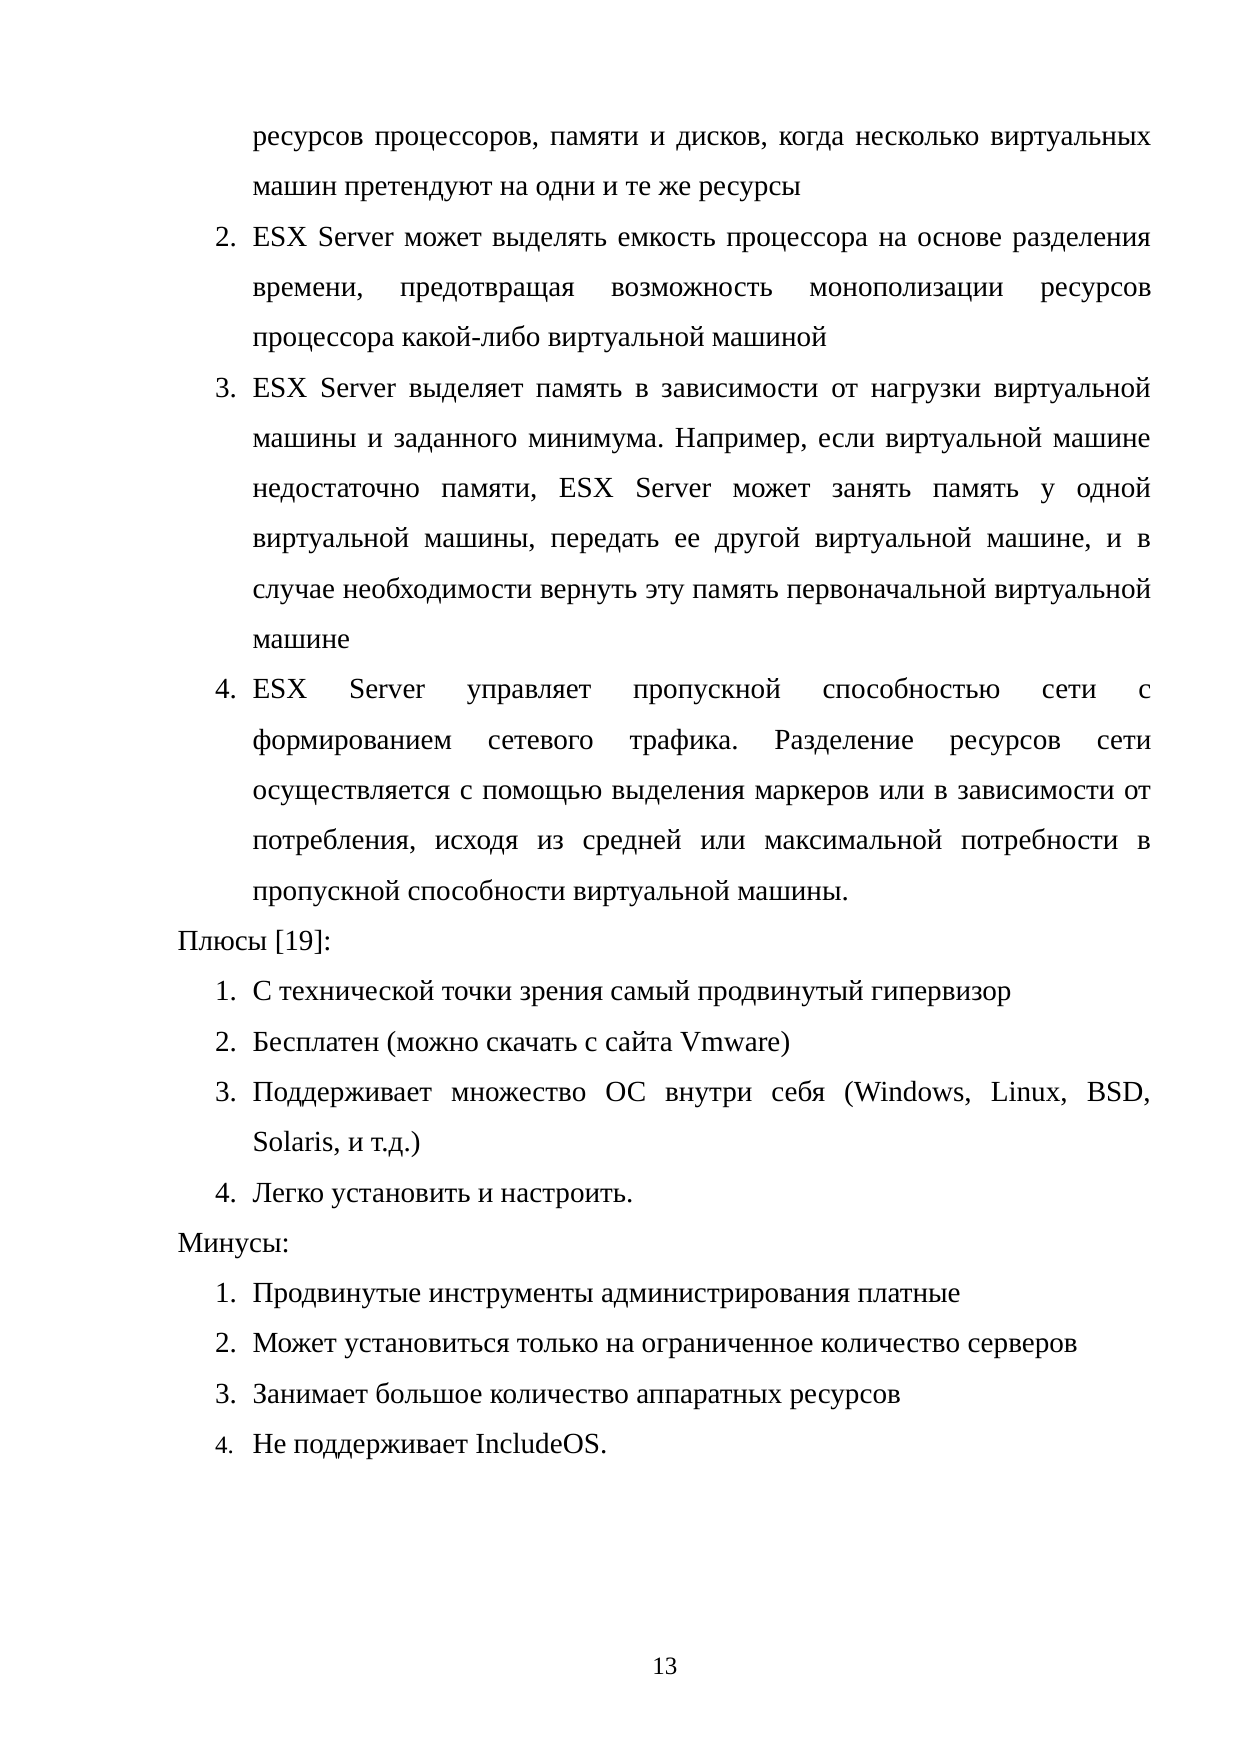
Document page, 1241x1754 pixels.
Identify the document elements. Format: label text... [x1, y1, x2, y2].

list ESX Server может выделять емкость процессора на основе разделения времени, предотвращая возможность монополизации ресурсов процессора какой-либо виртуальной машиной [215, 219, 1152, 353]
list Не поддерживает IncludeOS. [215, 1426, 1152, 1460]
list ресурсов процессоров, памяти и дисков, когда несколько виртуальных машин претендуют на одни и те же ресурсы [215, 118, 1152, 202]
text Плюсы [19]: [177, 923, 1152, 957]
list С технической точки зрения самый продвинутый гипервизор [215, 973, 1152, 1007]
list Поддерживает множество ОС внутри себя (Windows, Linux, BSD, Solaris, и т.д.) [215, 1074, 1152, 1158]
list ESX Server выделяет память в зависимости от нагрузки виртуальной машины и заданного минимума. Например, если виртуальной машине недостаточно памяти, ESX Server может занять память у одной виртуальной машины, передать ее другой виртуальной машине, и в случае необходимости вернуть эту память первоначальной виртуальной машине [215, 370, 1152, 655]
list Занимает большое количество аппаратных ресурсов [215, 1376, 1152, 1409]
list Может установиться только на ограниченное количество серверов [215, 1326, 1152, 1359]
list ESX Server управляет пропускной способностью сети с формированием сетевого трафика. Разделение ресурсов сети осуществляется с помощью выделения маркеров или в зависимости от потребления, исходя из средней или максимальной потребности в пропускной способности виртуальной машины. [215, 672, 1152, 906]
list Легко установить и настроить. [215, 1175, 1152, 1208]
text Минусы: [177, 1225, 1152, 1258]
list Бесплатен (можно скачать с сайта Vmware) [215, 1024, 1152, 1057]
list Продвинутые инструменты администрирования платные [215, 1275, 1152, 1309]
